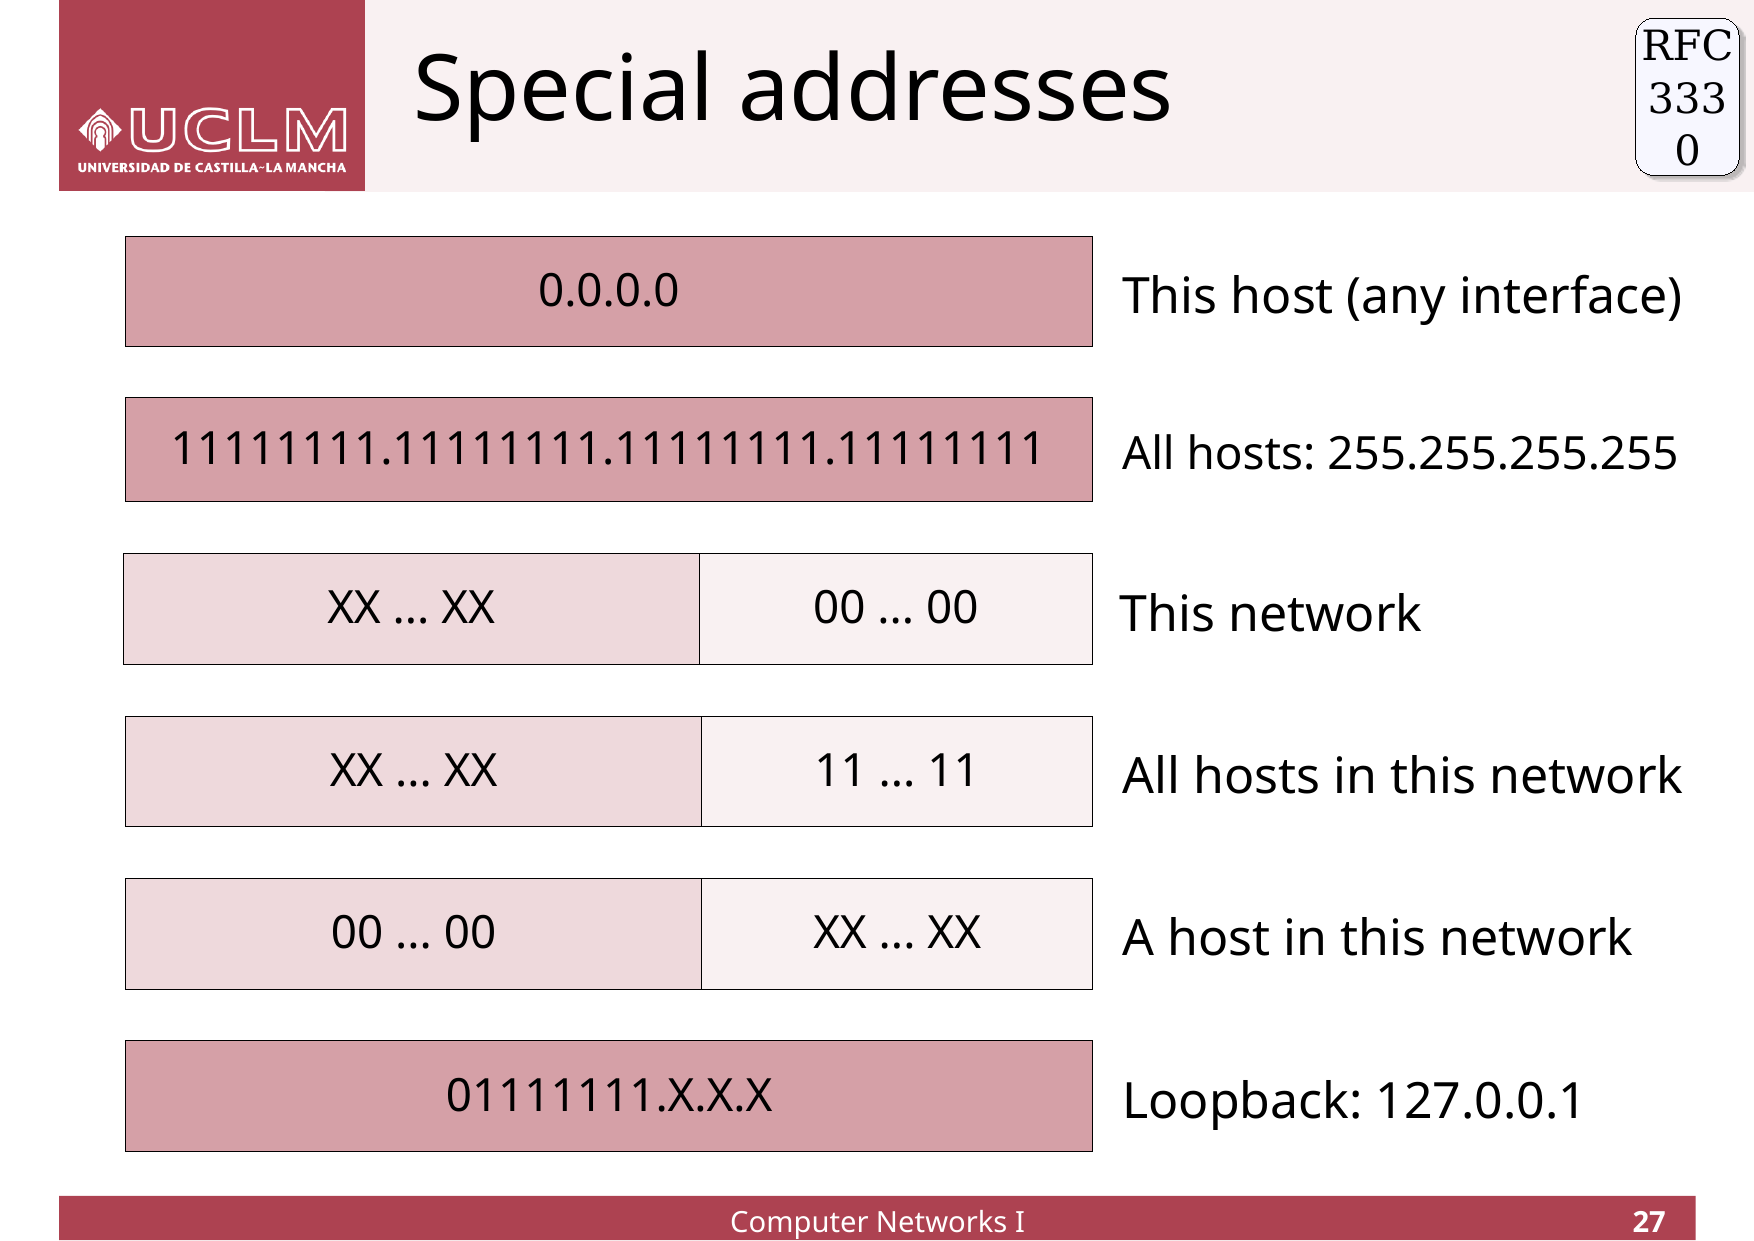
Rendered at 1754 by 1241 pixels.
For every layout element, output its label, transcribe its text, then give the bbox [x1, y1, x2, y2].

text_box 00 ... 00 [700, 553, 1093, 665]
text_box 00 ... 00 [125, 878, 702, 990]
text_box XX ... XX [125, 716, 702, 827]
text_box Loopback: 127.0.0.1 [1122, 1056, 1568, 1137]
title Special addresses [413, 0, 1667, 198]
text_box All hosts in this network [1122, 731, 1698, 812]
text_box 01111111.X.X.X [125, 1040, 1093, 1152]
text_box 11 ... 11 [702, 716, 1093, 827]
text_box XX ... XX [123, 553, 700, 665]
text_box XX ... XX [702, 878, 1093, 990]
text_box This host (any interface) [1122, 251, 1647, 332]
text_box 11111111.11111111.11111111.11111111 [125, 397, 1093, 502]
text_box All hosts: 255.255.255.255 [1122, 412, 1686, 487]
text_box A host in this network [1122, 893, 1586, 974]
text_box This network [1119, 578, 1400, 640]
picture [59, 0, 365, 191]
text_box RFC 3330 [1635, 18, 1740, 176]
text_box 0.0.0.0 [125, 236, 1093, 347]
